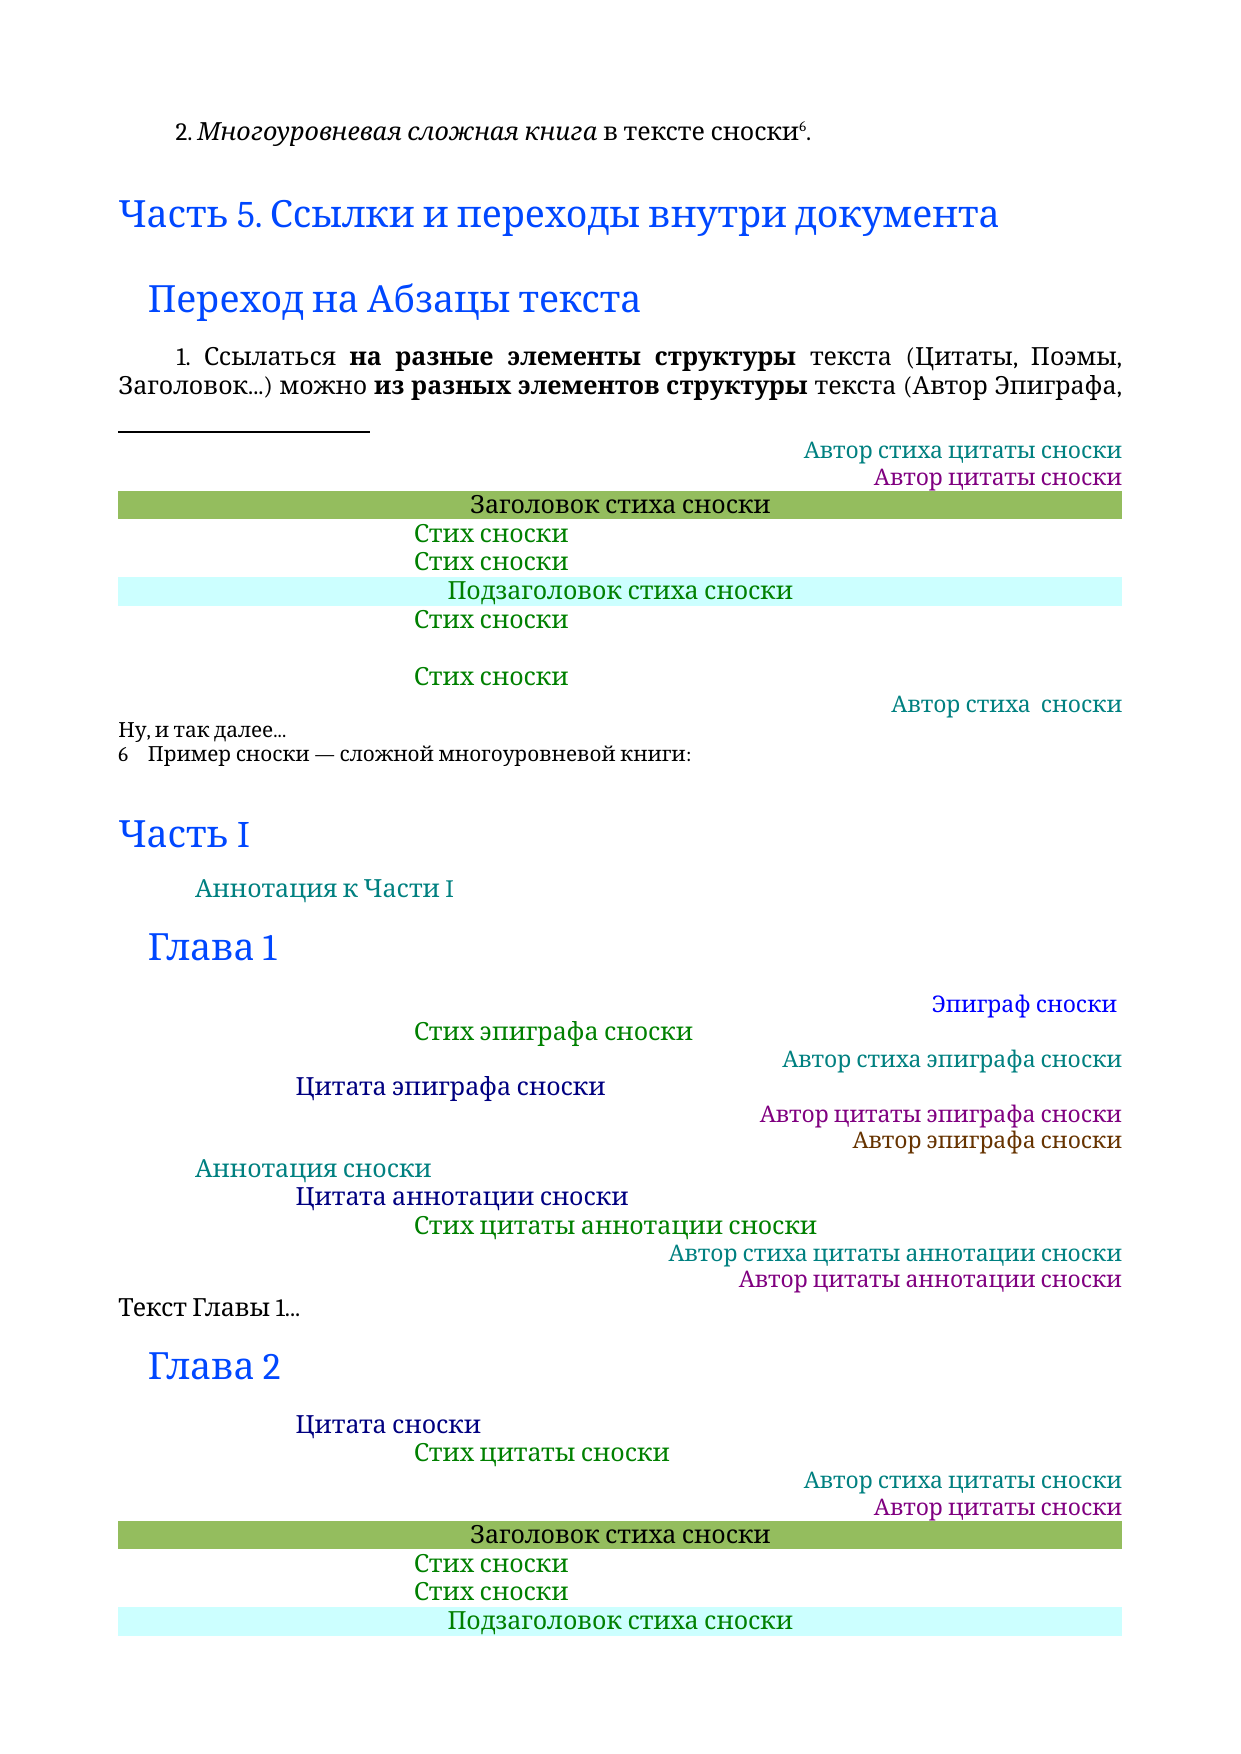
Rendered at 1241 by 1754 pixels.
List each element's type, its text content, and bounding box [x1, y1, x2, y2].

text Цитата сноски [295, 1411, 945, 1439]
text Часть 5. Ссылки и переходы внутри документа [118, 194, 1122, 237]
text Цитата эпиграфа сноски [295, 1073, 945, 1102]
text Автор цитаты эпиграфа сноски [325, 1102, 1122, 1128]
title Заголовок стиха сноски [118, 491, 1122, 519]
text Стих сноски [413, 663, 1063, 692]
text Стих сноски [413, 519, 1063, 548]
text Стих сноски [413, 606, 1063, 634]
text 1. Ссылаться на разные элементы структуры текста (Цитаты, Поэмы, Заголовок...) можно из разных элементов структуры текста (Автор Эпиграфа, [118, 343, 1122, 401]
text Автор стиха сноски [502, 692, 1122, 718]
text Стих эпиграфа сноски [413, 1018, 1063, 1047]
subtitle Подзаголовок стиха сноски [118, 1607, 1122, 1636]
text Пример сноски — сложной многоуровневой книги: [118, 742, 1122, 766]
text Аннотация к Части I [118, 874, 1122, 903]
text Глава 1 [148, 927, 1122, 970]
text 2. Многоуровневая сложная книга в тексте сноски. [118, 118, 1122, 147]
text Стих сноски [413, 1549, 1063, 1578]
text Аннотация сноски [118, 1154, 1122, 1183]
title Заголовок стиха сноски [118, 1521, 1122, 1549]
text Текст Главы 1... [118, 1293, 1122, 1322]
text Эпиграф сноски [472, 992, 1122, 1018]
text Автор стиха цитаты сноски [502, 438, 1122, 464]
text Автор стиха цитаты аннотации сноски [502, 1241, 1122, 1267]
subtitle Подзаголовок стиха сноски [118, 577, 1122, 606]
text Стих сноски [413, 548, 1063, 577]
text Стих сноски [413, 1578, 1063, 1607]
text Переход на Абзацы текста [148, 279, 1122, 322]
text Ну, и так далее... [118, 718, 1122, 742]
text Стих цитаты сноски [413, 1439, 1063, 1468]
text Автор цитаты сноски [325, 464, 1122, 491]
text Автор цитаты сноски [325, 1494, 1122, 1521]
text Цитата аннотации сноски [295, 1183, 945, 1212]
text Автор стиха цитаты сноски [502, 1468, 1122, 1494]
text Глава 2 [148, 1346, 1122, 1389]
text Автор цитаты аннотации сноски [325, 1267, 1122, 1293]
text Автор эпиграфа сноски [502, 1128, 1122, 1154]
text Часть I [118, 814, 1122, 857]
text Стих цитаты аннотации сноски [413, 1212, 1063, 1241]
text Автор стиха эпиграфа сноски [502, 1047, 1122, 1073]
